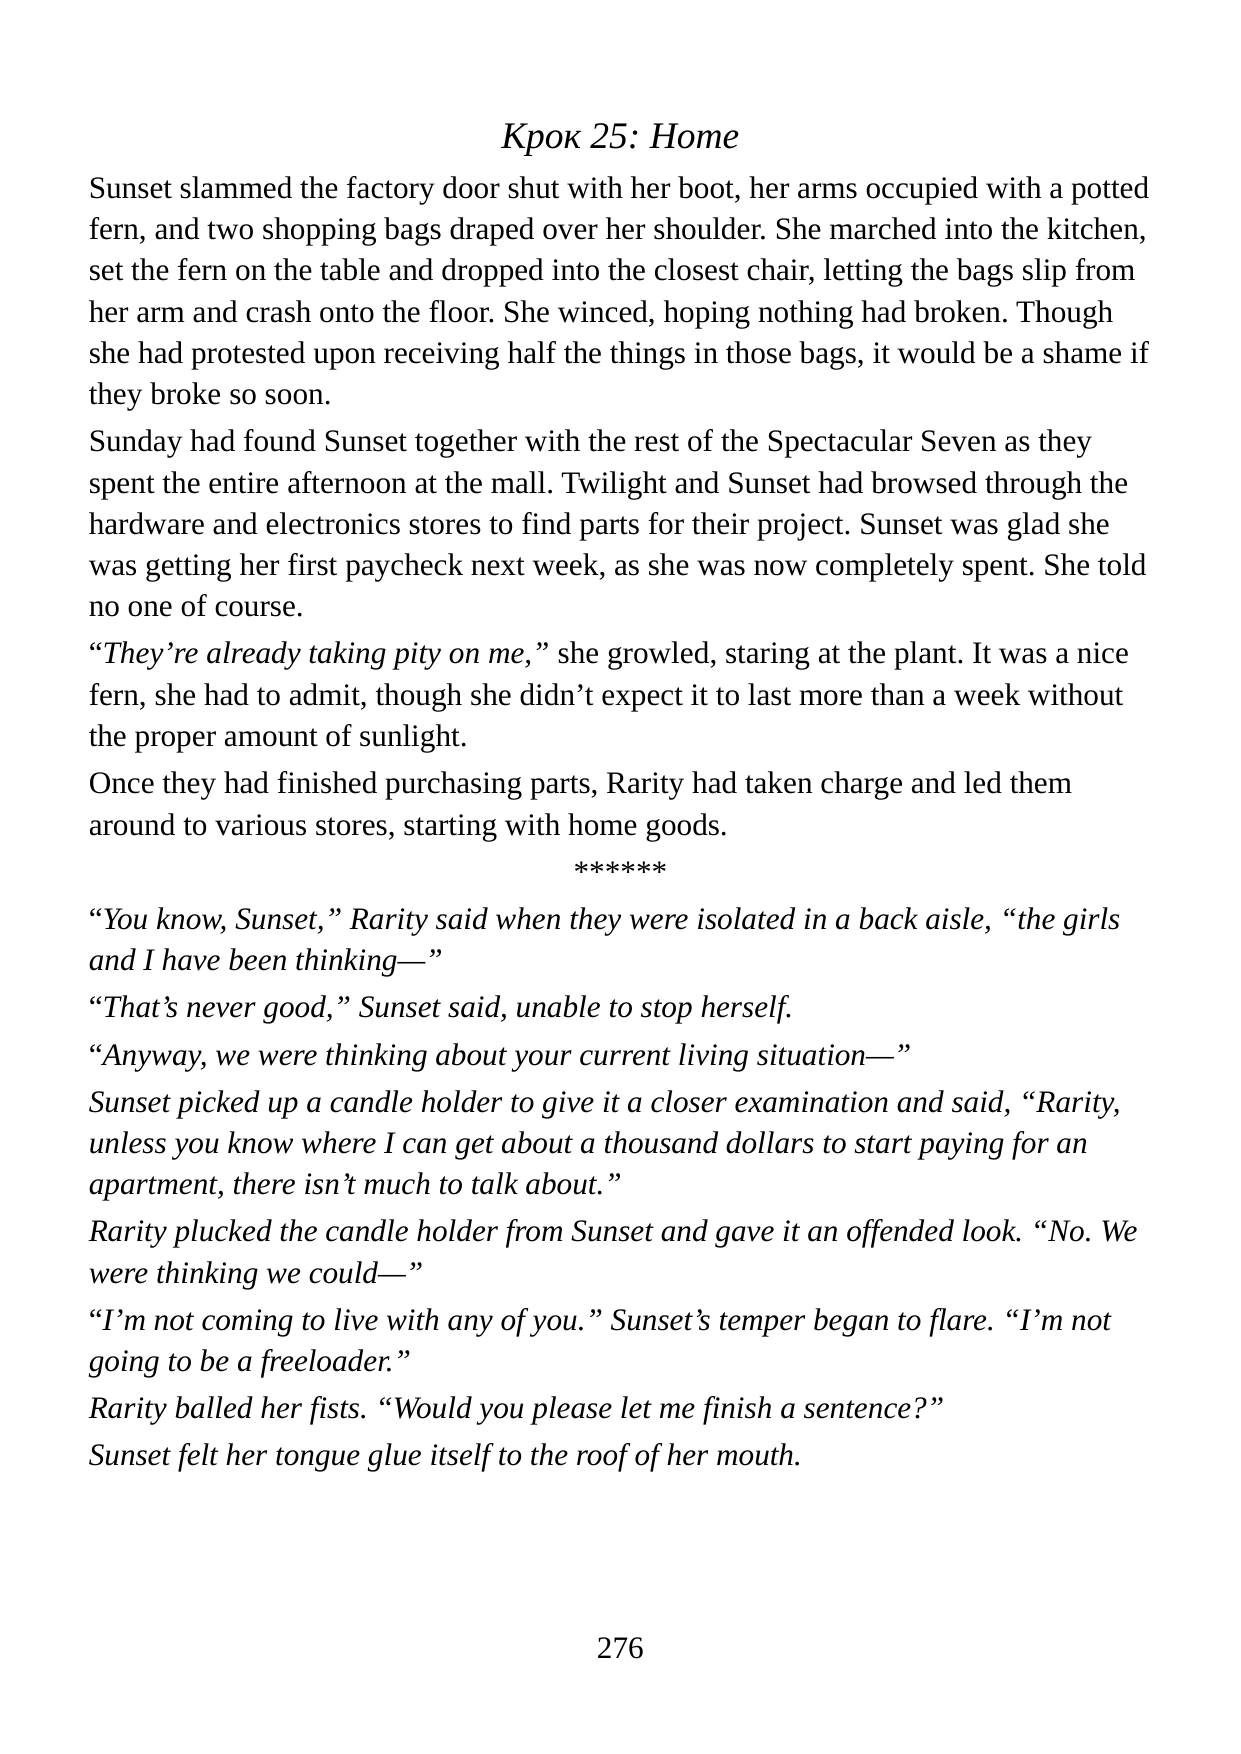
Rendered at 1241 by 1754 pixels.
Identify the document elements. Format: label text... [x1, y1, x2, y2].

text ****** [88, 853, 1152, 889]
text “I’m not coming to live with any of you.” Sunset’s temper began to flare. “I’m not going to be a freeloader.” [88, 1301, 1152, 1378]
text Rarity balled her fists. “Would you please let me finish a sentence?” [88, 1389, 1152, 1425]
text Once they had finished purchasing parts, Rarity had taken charge and led them around to various stores, starting with home goods. [88, 764, 1152, 842]
text “That’s never good,” Sunset said, unable to stop herself. [88, 988, 1152, 1024]
text Sunset picked up a candle holder to give it a closer examination and said, “Rarity, unless you know where I can get about a thousand dollars to start paying for an apartment, there isn’t much to talk about.” [88, 1083, 1152, 1201]
text Rarity plucked the candle holder from Sunset and gave it an offended look. “No. We were thinking we could—” [88, 1213, 1152, 1290]
text “They’re already taking pity on me,” she growled, staring at the plant. It was a nice fern, she had to admit, though she didn’t expect it to last more than a week without the proper amount of sunlight. [88, 635, 1152, 753]
text Sunset felt her tongue glue itself to the roof of her mouth. [88, 1437, 1152, 1473]
text “You know, Sunset,” Rarity said when they were isolated in a back aisle, “the girls and I have been thinking—” [88, 900, 1152, 977]
text Sunday had found Sunset together with the rest of the Spectacular Seven as they spent the entire afternoon at the mall. Twilight and Sunset had browsed through the hardware and electronics stores to find parts for their project. Sunset was glad she was getting her first paycheck next week, as she was now completely spent. She told no one of course. [88, 423, 1152, 623]
subtitle Крок 25: Home [88, 113, 1152, 157]
text Sunset slammed the factory door shut with her boot, her arms occupied with a potted fern, and two shopping bags draped over her shoulder. She marched into the kitchen, set the fern on the table and dropped into the closest chair, letting the bags slip from her arm and crash onto the floor. She winced, hoping nothing had broken. Though she had protested upon receiving half the things in those bags, it would be a shame if they broke so soon. [88, 169, 1152, 411]
text “Anyway, we were thinking about your current living situation—” [88, 1036, 1152, 1072]
